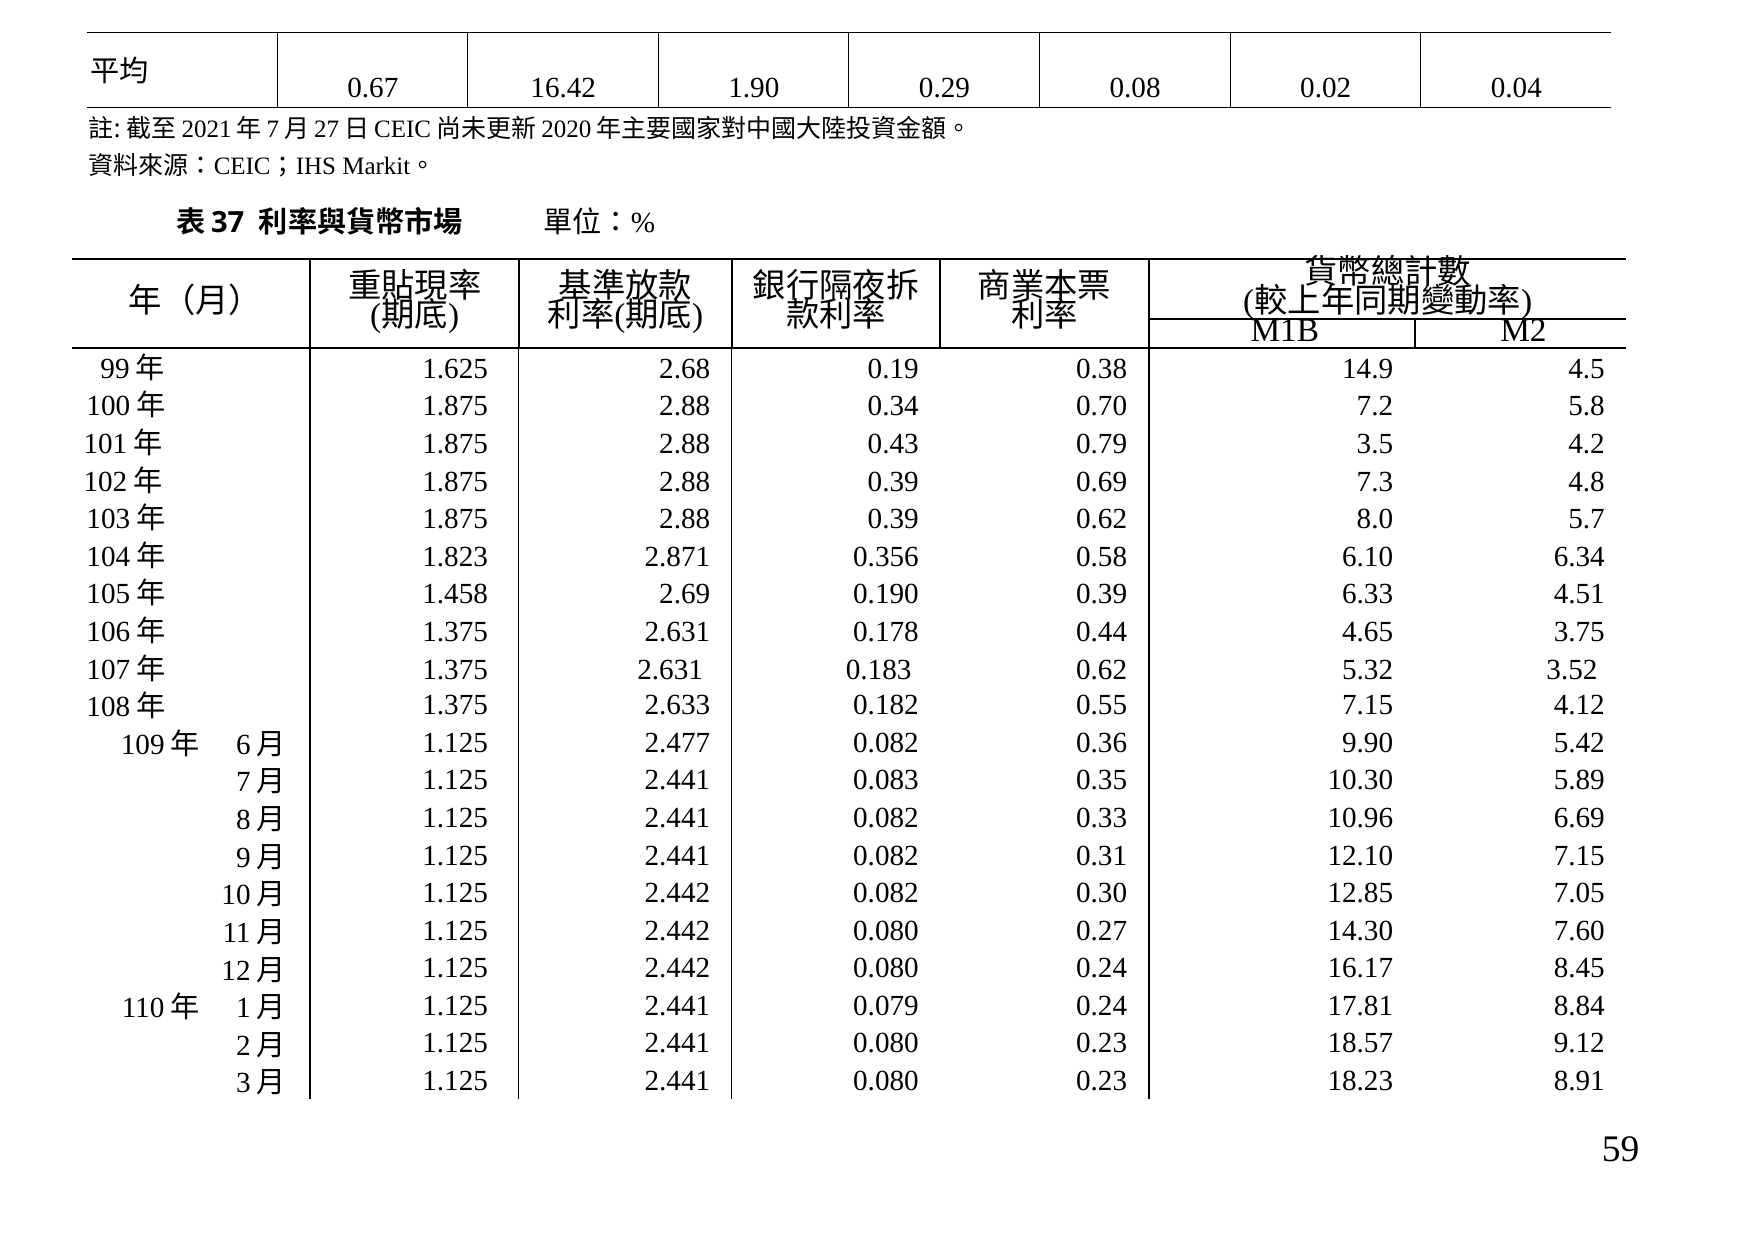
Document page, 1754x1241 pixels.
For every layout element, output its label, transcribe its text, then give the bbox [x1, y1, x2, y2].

table_cell 9月 [72, 836, 309, 874]
table_cell 0.43 [732, 423, 940, 460]
table_cell 1.125 [311, 1024, 518, 1062]
table_cell 0.190 [732, 573, 940, 611]
table_cell 3.5 [1150, 423, 1414, 460]
table_cell 0.62 [940, 498, 1148, 535]
table_cell 1.875 [311, 385, 518, 422]
table_cell 0.080 [732, 1024, 940, 1062]
table_cell 2.441 [519, 799, 731, 836]
table_cell 0.27 [940, 911, 1148, 949]
table_cell 5.8 [1415, 385, 1626, 422]
table_cell 平均 [87, 33, 277, 107]
table_cell 0.36 [940, 723, 1148, 761]
text 表37 利率與貨幣市場 單位：% [59, 183, 1639, 258]
table_cell 0.23 [940, 1062, 1148, 1099]
table_cell 16.42 [468, 33, 658, 107]
table_cell 10月 [72, 874, 309, 911]
table_header 銀行隔夜拆款利率 [733, 260, 939, 347]
table_cell 12.10 [1150, 836, 1414, 874]
table_cell 8月 [72, 799, 309, 836]
table_cell 1.875 [311, 423, 518, 460]
table_cell 18.23 [1150, 1062, 1414, 1099]
table_cell 7.15 [1415, 836, 1626, 874]
table_cell 105年 [72, 573, 309, 611]
table_cell 4.2 [1415, 423, 1626, 460]
table_cell 2.442 [519, 874, 731, 911]
text 資料來源：CEIC；IHS Markit。 [59, 145, 1639, 183]
table_cell 4.65 [1150, 611, 1414, 648]
table_header 貨幣總計數 (較上年同期變動率) [1150, 260, 1626, 318]
table_cell 1.125 [311, 987, 518, 1024]
table_cell 17.81 [1150, 987, 1414, 1024]
table_cell 2.441 [519, 761, 731, 798]
table_cell 0.183 [732, 648, 940, 686]
table_cell 11月 [72, 911, 309, 949]
table_cell 0.30 [940, 874, 1148, 911]
table_cell 18.57 [1150, 1024, 1414, 1062]
table_cell 106年 [72, 611, 309, 648]
table_cell 7.2 [1150, 385, 1414, 422]
table_cell 103年 [72, 498, 309, 535]
table_cell 1.125 [311, 949, 518, 987]
table_cell 2.442 [519, 911, 731, 949]
table_cell 0.04 [1421, 33, 1611, 107]
table_cell 2.441 [519, 1062, 731, 1099]
table_cell 7.15 [1150, 686, 1414, 723]
table_cell 2.88 [519, 423, 731, 460]
table_cell 0.356 [732, 535, 940, 573]
table_cell 6.33 [1150, 573, 1414, 611]
table_cell 0.080 [732, 949, 940, 987]
table_cell 0.39 [940, 573, 1148, 611]
table_cell 9.90 [1150, 723, 1414, 761]
table_cell 8.45 [1415, 949, 1626, 987]
table_cell 2.633 [519, 686, 731, 723]
table_cell 0.02 [1231, 33, 1420, 107]
table_cell 0.35 [940, 761, 1148, 798]
table_cell 1.458 [311, 573, 518, 611]
table_cell 1.125 [311, 836, 518, 874]
table_cell 4.5 [1415, 349, 1626, 385]
table_cell 6.10 [1150, 535, 1414, 573]
table_header 商業本票 利率 [941, 260, 1148, 347]
table_cell 0.38 [940, 349, 1148, 385]
table_cell 0.08 [1040, 33, 1230, 107]
table_cell 4.12 [1415, 686, 1626, 723]
table_cell 2.68 [519, 349, 731, 385]
table_cell 0.55 [940, 686, 1148, 723]
table_cell 1.875 [311, 498, 518, 535]
table_cell 0.67 [278, 33, 467, 107]
table_cell M2 [1416, 320, 1626, 347]
table_cell 0.39 [732, 498, 940, 535]
table_cell 107年 [72, 648, 309, 686]
table_cell 0.58 [940, 535, 1148, 573]
table_cell 1.125 [311, 911, 518, 949]
table_cell 0.24 [940, 987, 1148, 1024]
table_cell 1.625 [311, 349, 518, 385]
table_cell 3.52 [1415, 648, 1626, 686]
table_cell 0.083 [732, 761, 940, 798]
table_cell 0.19 [732, 349, 940, 385]
table_cell 5.89 [1415, 761, 1626, 798]
table_cell 2.88 [519, 460, 731, 498]
table_cell 0.082 [732, 799, 940, 836]
table_cell 101年 [72, 423, 309, 460]
table_cell 99年 [72, 349, 309, 385]
table_cell 2.477 [519, 723, 731, 761]
table_cell 6.69 [1415, 799, 1626, 836]
table_cell 16.17 [1150, 949, 1414, 987]
table_cell 2.442 [519, 949, 731, 987]
table_cell 0.62 [940, 648, 1148, 686]
table_cell 4.8 [1415, 460, 1626, 498]
table_cell 8.0 [1150, 498, 1414, 535]
table_cell 2.441 [519, 987, 731, 1024]
table_cell 110年 1月 [72, 987, 309, 1024]
table_cell 2月 [72, 1024, 309, 1062]
table_cell 1.125 [311, 761, 518, 798]
table_cell 0.79 [940, 423, 1148, 460]
table_cell 1.90 [659, 33, 848, 107]
table_cell 0.082 [732, 836, 940, 874]
table_cell 0.082 [732, 723, 940, 761]
table_cell 5.32 [1150, 648, 1414, 686]
table_cell 1.125 [311, 799, 518, 836]
table_cell 0.29 [849, 33, 1039, 107]
table_cell 10.96 [1150, 799, 1414, 836]
table_cell 7.60 [1415, 911, 1626, 949]
table_cell 4.51 [1415, 573, 1626, 611]
table_cell 109年 6月 [72, 723, 309, 761]
table_cell 0.182 [732, 686, 940, 723]
table_cell 102年 [72, 460, 309, 498]
table_cell 0.24 [940, 949, 1148, 987]
table_cell 8.91 [1415, 1062, 1626, 1099]
table_cell 8.84 [1415, 987, 1626, 1024]
table_cell 2.88 [519, 498, 731, 535]
text 註: 截至2021年7月27日CEIC尚未更新2020年主要國家對中國大陸投資金額。 [59, 108, 1639, 145]
table_cell M1B [1150, 320, 1414, 347]
table_cell 7月 [72, 761, 309, 798]
table_cell 3月 [72, 1062, 309, 1099]
table_cell 10.30 [1150, 761, 1414, 798]
table_cell 1.375 [311, 648, 518, 686]
table_cell 7.3 [1150, 460, 1414, 498]
table_cell 5.7 [1415, 498, 1626, 535]
table_cell 1.125 [311, 1062, 518, 1099]
table_cell 0.44 [940, 611, 1148, 648]
table_cell 0.31 [940, 836, 1148, 874]
table_cell 1.375 [311, 611, 518, 648]
table_cell 104年 [72, 535, 309, 573]
table_cell 5.42 [1415, 723, 1626, 761]
table_header 重貼現率 (期底) [311, 260, 518, 347]
table_cell 0.080 [732, 911, 940, 949]
table_cell 9.12 [1415, 1024, 1626, 1062]
table_cell 108年 [72, 686, 309, 723]
table_cell 0.079 [732, 987, 940, 1024]
table_cell 2.441 [519, 836, 731, 874]
table_cell 0.23 [940, 1024, 1148, 1062]
table_cell 2.69 [519, 573, 731, 611]
table_cell 0.34 [732, 385, 940, 422]
table_cell 2.631 [519, 611, 731, 648]
table_cell 0.70 [940, 385, 1148, 422]
table_header 基準放款 利率(期底) [520, 260, 731, 347]
table_cell 0.082 [732, 874, 940, 911]
table_cell 100年 [72, 385, 309, 422]
table_cell 2.871 [519, 535, 731, 573]
table_cell 0.33 [940, 799, 1148, 836]
table_cell 3.75 [1415, 611, 1626, 648]
table_cell 14.30 [1150, 911, 1414, 949]
table_cell 12.85 [1150, 874, 1414, 911]
table_header 年（月） [72, 260, 309, 347]
table_cell 14.9 [1150, 349, 1414, 385]
table_cell 7.05 [1415, 874, 1626, 911]
table_cell 6.34 [1415, 535, 1626, 573]
table_cell 12月 [72, 949, 309, 987]
table_cell 0.69 [940, 460, 1148, 498]
table_cell 0.39 [732, 460, 940, 498]
table_cell 2.631 [519, 648, 731, 686]
table_cell 0.178 [732, 611, 940, 648]
table_cell 2.88 [519, 385, 731, 422]
table_cell 0.080 [732, 1062, 940, 1099]
table_cell 1.823 [311, 535, 518, 573]
table_cell 2.441 [519, 1024, 731, 1062]
table_cell 1.125 [311, 874, 518, 911]
table_cell 1.125 [311, 723, 518, 761]
table_cell 1.875 [311, 460, 518, 498]
table_cell 1.375 [311, 686, 518, 723]
